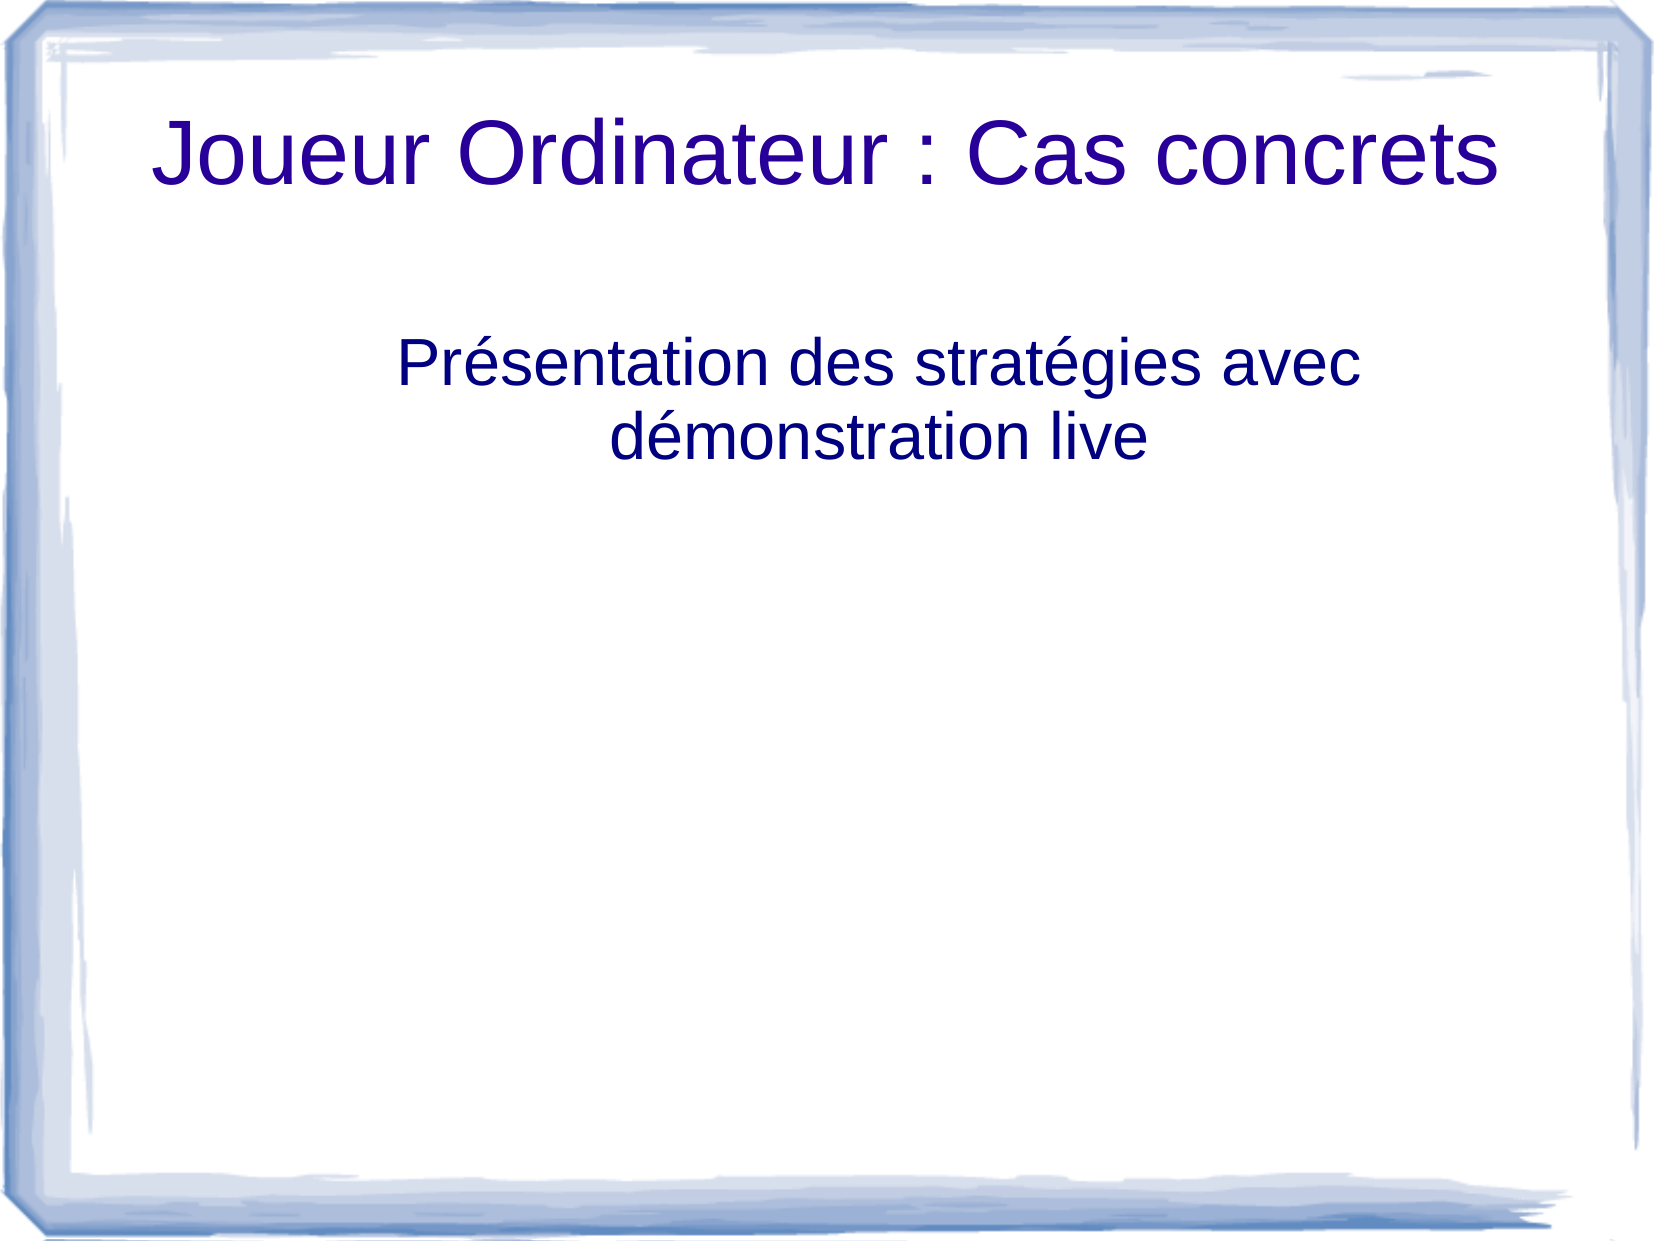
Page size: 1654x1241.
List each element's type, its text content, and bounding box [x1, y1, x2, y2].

title Joueur Ordinateur : Cas concrets [82, 49, 1571, 257]
list Présentation des stratégies avec démonstration live [118, 324, 1571, 1045]
picture [0, 0, 1654, 1241]
